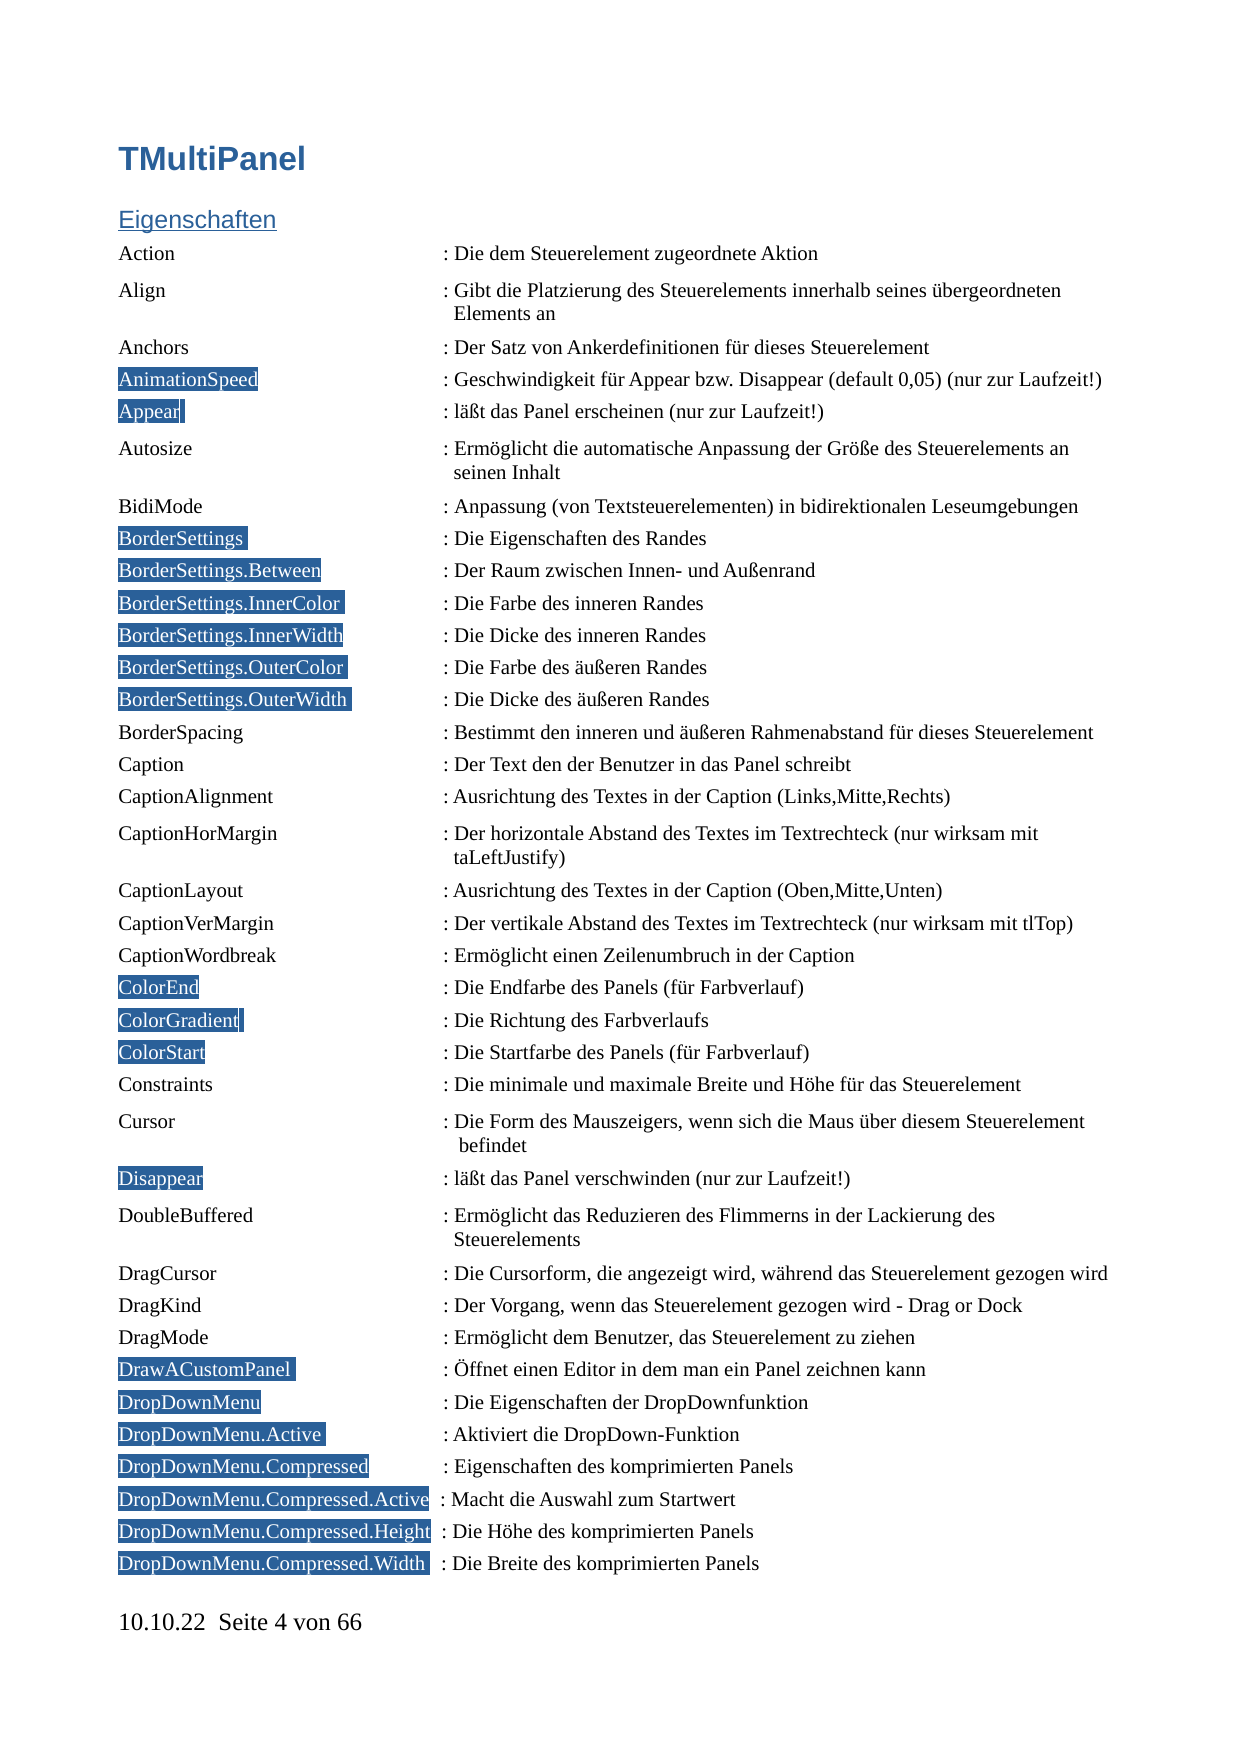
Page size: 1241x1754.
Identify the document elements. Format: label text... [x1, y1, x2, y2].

text BorderSettings.OuterWidth : Die Dicke des äußeren Randes [118, 693, 1122, 710]
text DoubleBuffered : Ermöglicht das Reduzieren des Flimmerns in der Lackierung des Steuerelements [118, 1204, 1122, 1251]
text Align : Gibt die Platzierung des Steuerelements innerhalb seines übergeordneten Elements an [118, 278, 1122, 326]
text AnimationSpeed : Geschwindigkeit für Appear bzw. Disappear (default 0,05) (nur zur Laufzeit!) [118, 372, 1122, 390]
text DropDownMenu : Die Eigenschaften der DropDownfunktion [118, 1395, 1122, 1413]
text DropDownMenu.Compressed.Width : Die Breite des komprimierten Panels [118, 1556, 1122, 1574]
text ColorGradient : Die Richtung des Farbverlaufs [118, 1013, 1122, 1031]
text BorderSpacing : Bestimmt den inneren und äußeren Rahmenabstand für dieses Steuerelement [118, 725, 1122, 743]
text Action : Die dem Steuerelement zugeordnete Aktion [118, 246, 1122, 264]
subtitle Eigenschaften [118, 205, 1122, 233]
text DropDownMenu.Compressed.Active : Macht die Auswahl zum Startwert [118, 1492, 1122, 1509]
text Cursor : Die Form des Mauszeigers, wenn sich die Maus über diesem Steuerelement befindet [118, 1110, 1122, 1157]
text DragKind : Der Vorgang, wenn das Steuerelement gezogen wird - Drag or Dock [118, 1298, 1122, 1316]
text ColorEnd : Die Endfarbe des Panels (für Farbverlauf) [118, 981, 1122, 998]
text CaptionLayout : Ausrichtung des Textes in der Caption (Oben,Mitte,Unten) [118, 884, 1122, 901]
text DrawACustomPanel : Öffnet einen Editor in dem man ein Panel zeichnen kann [118, 1363, 1122, 1380]
text Appear : läßt das Panel erscheinen (nur zur Laufzeit!) [118, 405, 1122, 422]
text Disappear : läßt das Panel verschwinden (nur zur Laufzeit!) [118, 1172, 1122, 1189]
text CaptionHorMargin : Der horizontale Abstand des Textes im Textrechteck (nur wirksam mit taLeftJustify) [118, 822, 1122, 869]
text BorderSettings : Die Eigenschaften des Randes [118, 531, 1122, 549]
text DragCursor : Die Cursorform, die angezeigt wird, während das Steuerelement gezogen wird [118, 1266, 1122, 1283]
text DropDownMenu.Active : Aktiviert die DropDown-Funktion [118, 1427, 1122, 1445]
text BorderSettings.OuterColor : Die Farbe des äußeren Randes [118, 660, 1122, 678]
subtitle TMultiPanel [118, 139, 1122, 178]
text CaptionVerMargin : Der vertikale Abstand des Textes im Textrechteck (nur wirksam mit tlTop) [118, 916, 1122, 934]
text CaptionAlignment : Ausrichtung des Textes in der Caption (Links,Mitte,Rechts) [118, 789, 1122, 807]
text Caption : Der Text den der Benutzer in das Panel schreibt [118, 757, 1122, 775]
text BorderSettings.InnerColor : Die Farbe des inneren Randes [118, 596, 1122, 613]
text Constraints : Die minimale und maximale Breite und Höhe für das Steuerelement [118, 1077, 1122, 1095]
text ColorStart : Die Startfarbe des Panels (für Farbverlauf) [118, 1045, 1122, 1063]
text BorderSettings.InnerWidth : Die Dicke des inneren Randes [118, 628, 1122, 646]
text BorderSettings.Between : Der Raum zwischen Innen- und Außenrand [118, 563, 1122, 581]
text Autosize : Ermöglicht die automatische Anpassung der Größe des Steuerelements an seinen Inhalt [118, 437, 1122, 484]
text DropDownMenu.Compressed.Height : Die Höhe des komprimierten Panels [118, 1524, 1122, 1542]
text BidiMode : Anpassung (von Textsteuerelementen) in bidirektionalen Leseumgebungen [118, 499, 1122, 517]
text Anchors : Der Satz von Ankerdefinitionen für dieses Steuerelement [118, 340, 1122, 358]
text DropDownMenu.Compressed : Eigenschaften des komprimierten Panels [118, 1459, 1122, 1477]
text CaptionWordbreak : Ermöglicht einen Zeilenumbruch in der Caption [118, 948, 1122, 966]
text DragMode : Ermöglicht dem Benutzer, das Steuerelement zu ziehen [118, 1330, 1122, 1348]
